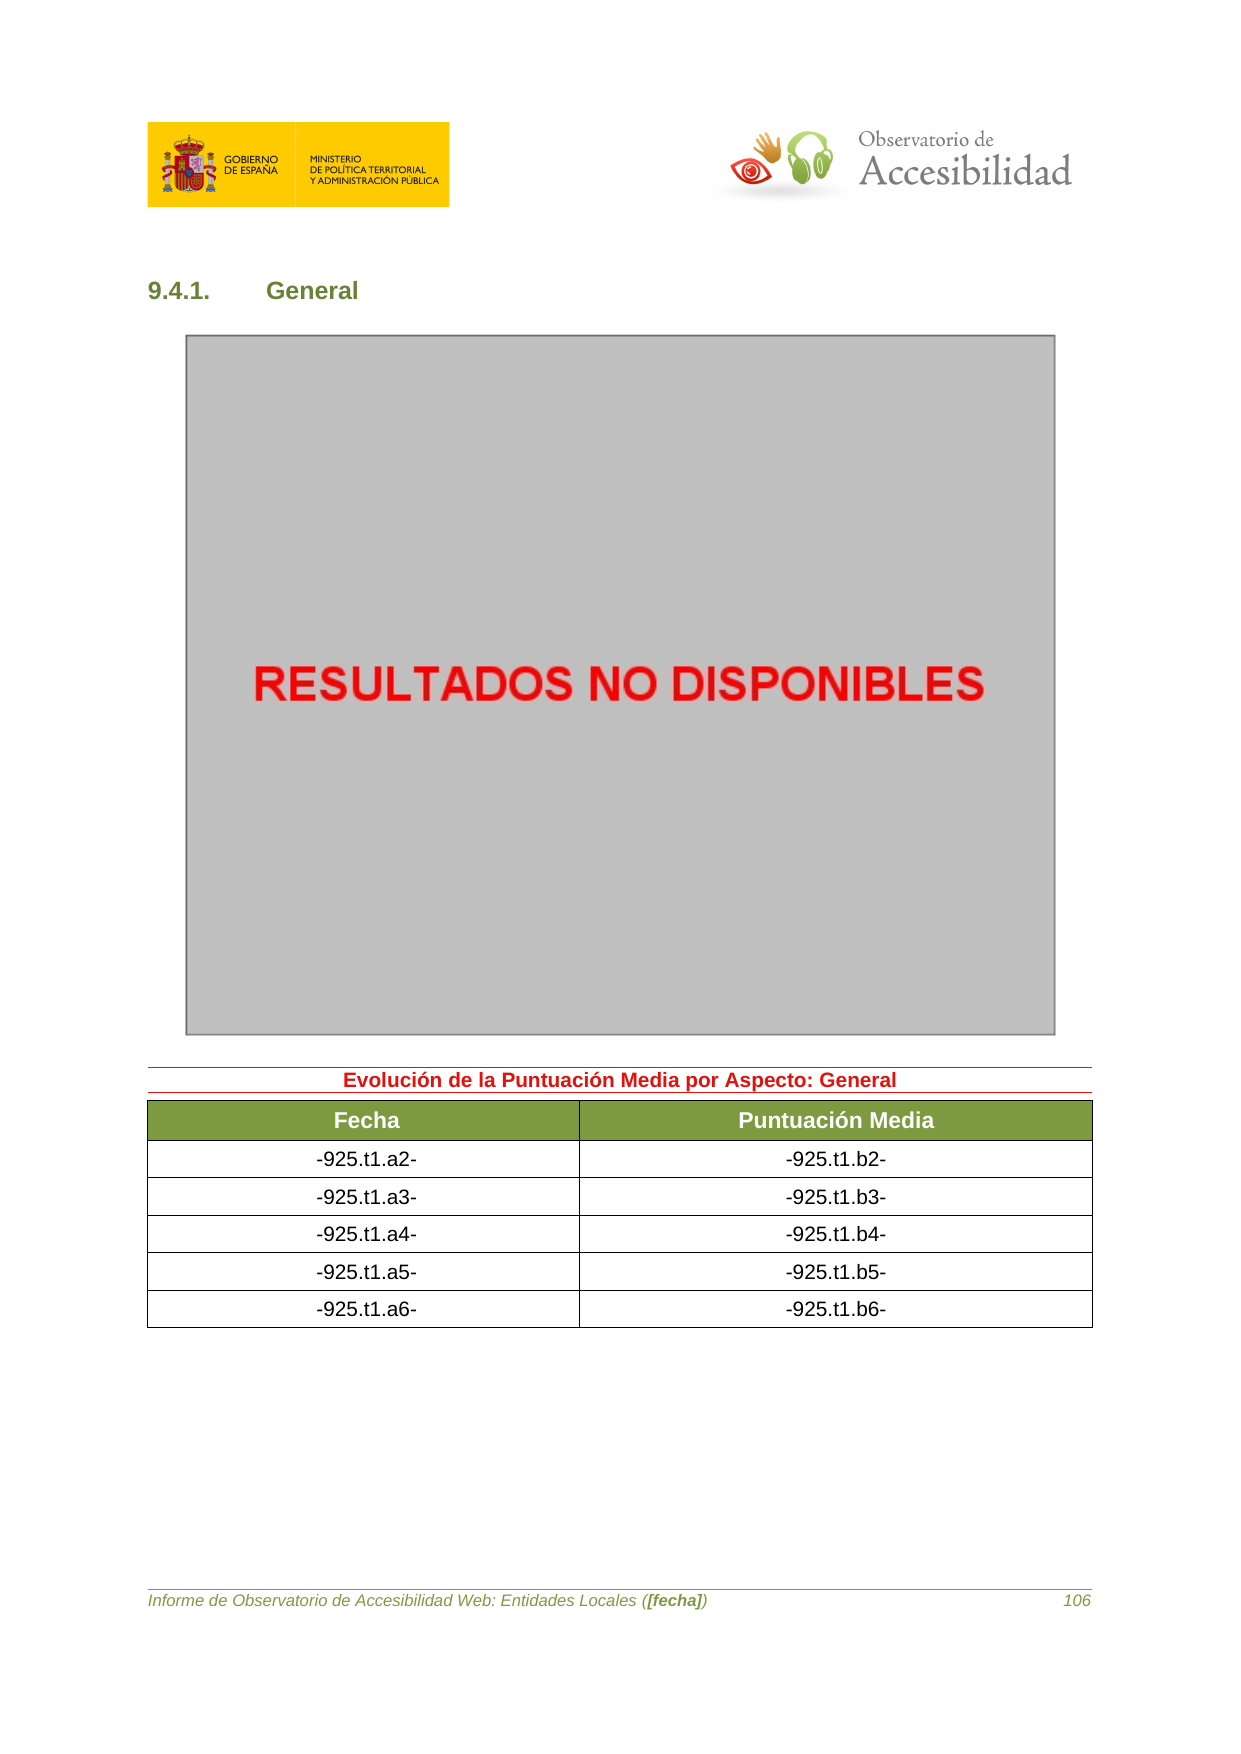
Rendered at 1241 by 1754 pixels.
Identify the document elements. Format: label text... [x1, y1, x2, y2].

table_cell -925.t1.a2- [148, 1141, 579, 1177]
table_cell -925.t1.b3- [580, 1178, 1092, 1215]
table_header Puntuación Media [580, 1101, 1092, 1140]
table_cell -925.t1.a3- [148, 1178, 579, 1215]
table_cell -925.t1.a4- [148, 1216, 579, 1252]
list General [148, 276, 1092, 304]
table_cell -925.t1.b5- [580, 1253, 1092, 1290]
table_cell -925.t1.b2- [580, 1141, 1092, 1177]
table_cell -925.t1.b4- [580, 1216, 1092, 1252]
table_header Fecha [148, 1101, 579, 1140]
table_cell -925.t1.a5- [148, 1253, 579, 1290]
text Evolución de la Puntuación Media por Aspecto: General [148, 1068, 1092, 1092]
table_cell -925.t1.b6- [580, 1291, 1092, 1327]
table_cell -925.t1.a6- [148, 1291, 579, 1327]
